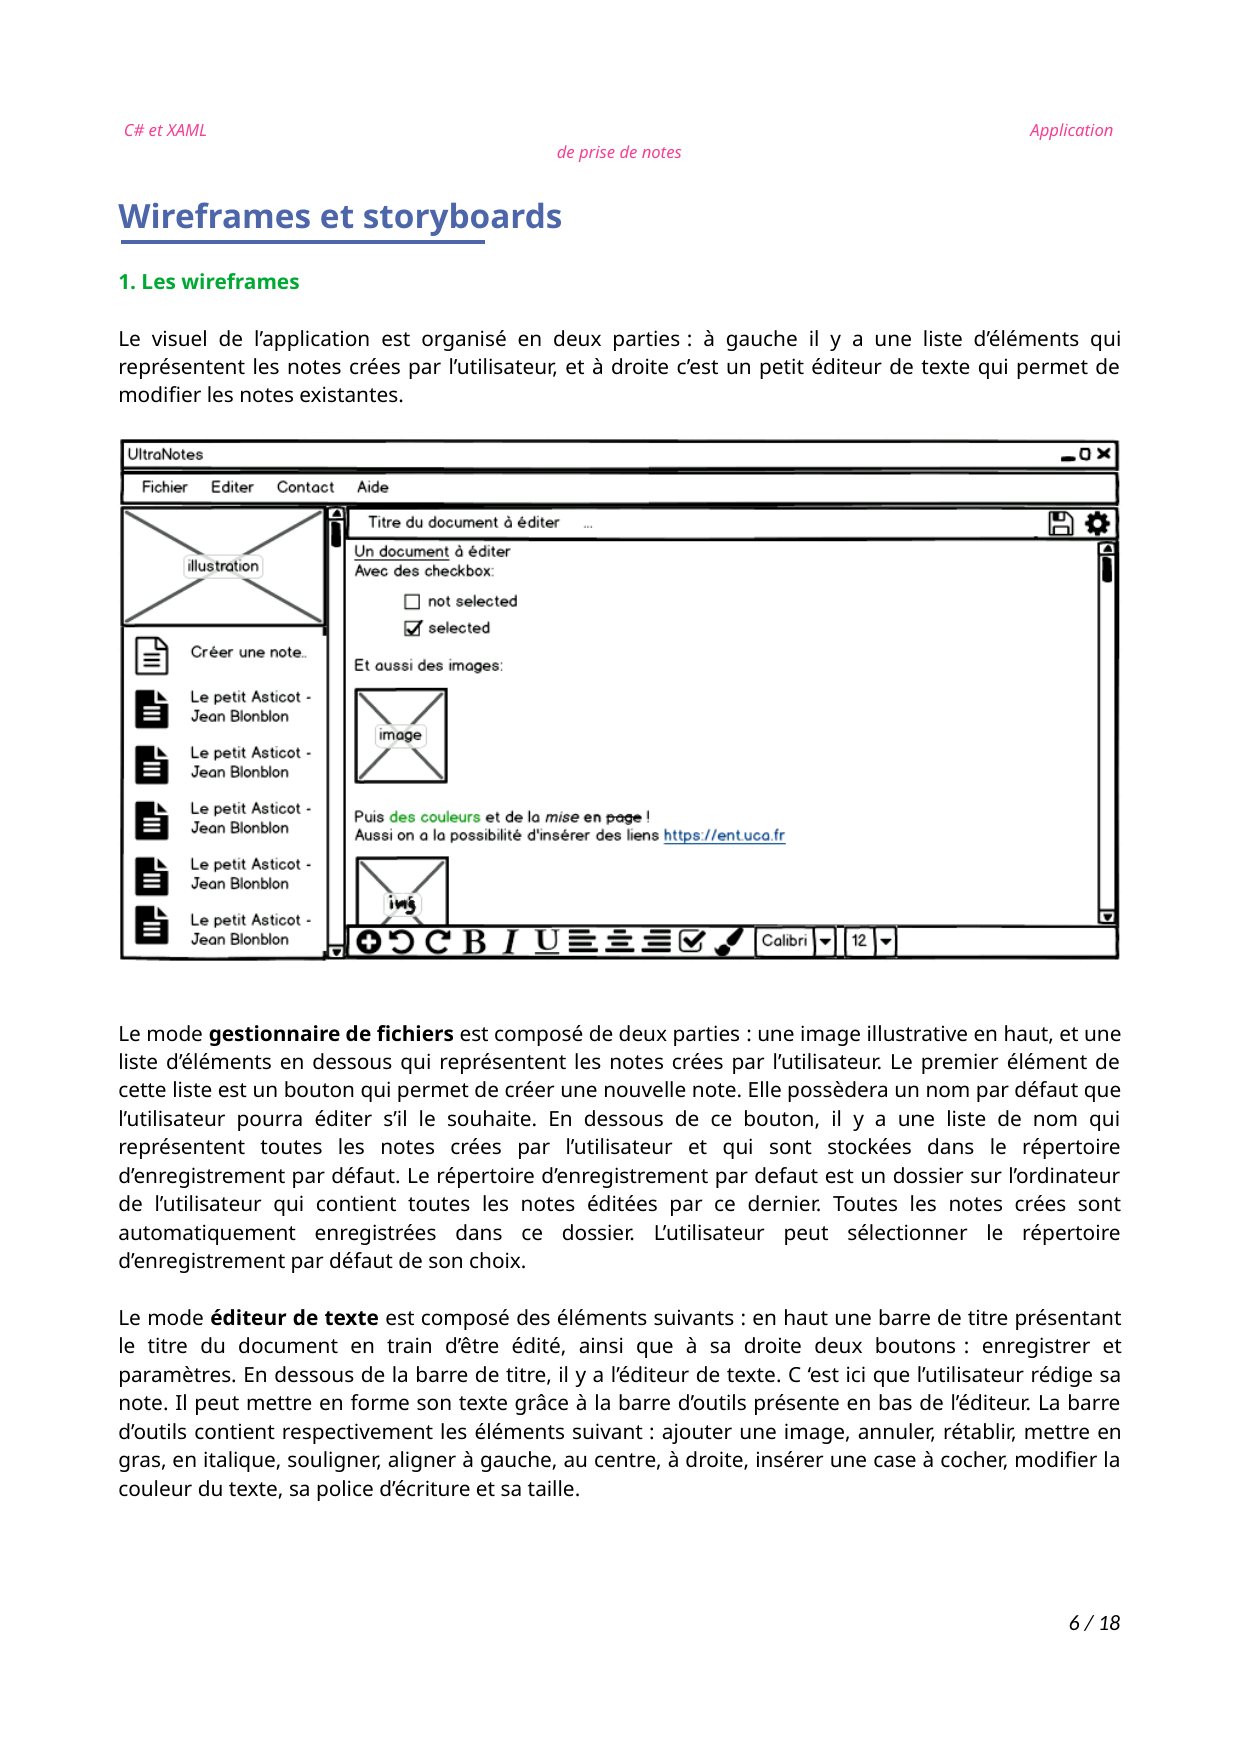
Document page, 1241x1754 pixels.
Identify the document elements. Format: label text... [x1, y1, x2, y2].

text 1. Les wireframes [118, 267, 1122, 295]
picture [118, 437, 1123, 962]
text Le mode éditeur de texte est composé des éléments suivants : en haut une barre de titre présentant le titre du document en train d’être édité, ainsi que à sa droite deux boutons : enregistrer et paramètres. En dessous de la barre de titre, il y a l’éditeur de texte. C ‘est ici que l’utilisateur rédige sa note. Il peut mettre en forme son texte grâce à la barre d’outils présente en bas de l’éditeur. La barre d’outils contient respectivement les éléments suivant : ajouter une image, annuler, rétablir, mettre en gras, en italique, souligner, aligner à gauche, au centre, à droite, insérer une case à cocher, modifier la couleur du texte, sa police d’écriture et sa taille. [118, 1303, 1122, 1502]
text Le mode gestionnaire de fichiers est composé de deux parties : une image illustrative en haut, et une liste d’éléments en dessous qui représentent les notes crées par l’utilisateur. Le premier élément de cette liste est un bouton qui permet de créer une nouvelle note. Elle possèdera un nom par défaut que l’utilisateur pourra éditer s’il le souhaite. En dessous de ce bouton, il y a une liste de nom qui représentent toutes les notes crées par l’utilisateur et qui sont stockées dans le répertoire d’enregistrement par défaut. Le répertoire d’enregistrement par defaut est un dossier sur l’ordinateur de l’utilisateur qui contient toutes les notes éditées par ce dernier. Toutes les notes crées sont automatiquement enregistrées dans ce dossier. L’utilisateur peut sélectionner le répertoire d’enregistrement par défaut de son choix. [118, 1019, 1122, 1275]
text Le visuel de l’application est organisé en deux parties : à gauche il y a une liste d’éléments qui représentent les notes crées par l’utilisateur, et à droite c’est un petit éditeur de texte qui permet de modifier les notes existantes. [118, 324, 1122, 409]
text Wireframes et storyboards [118, 193, 1122, 238]
